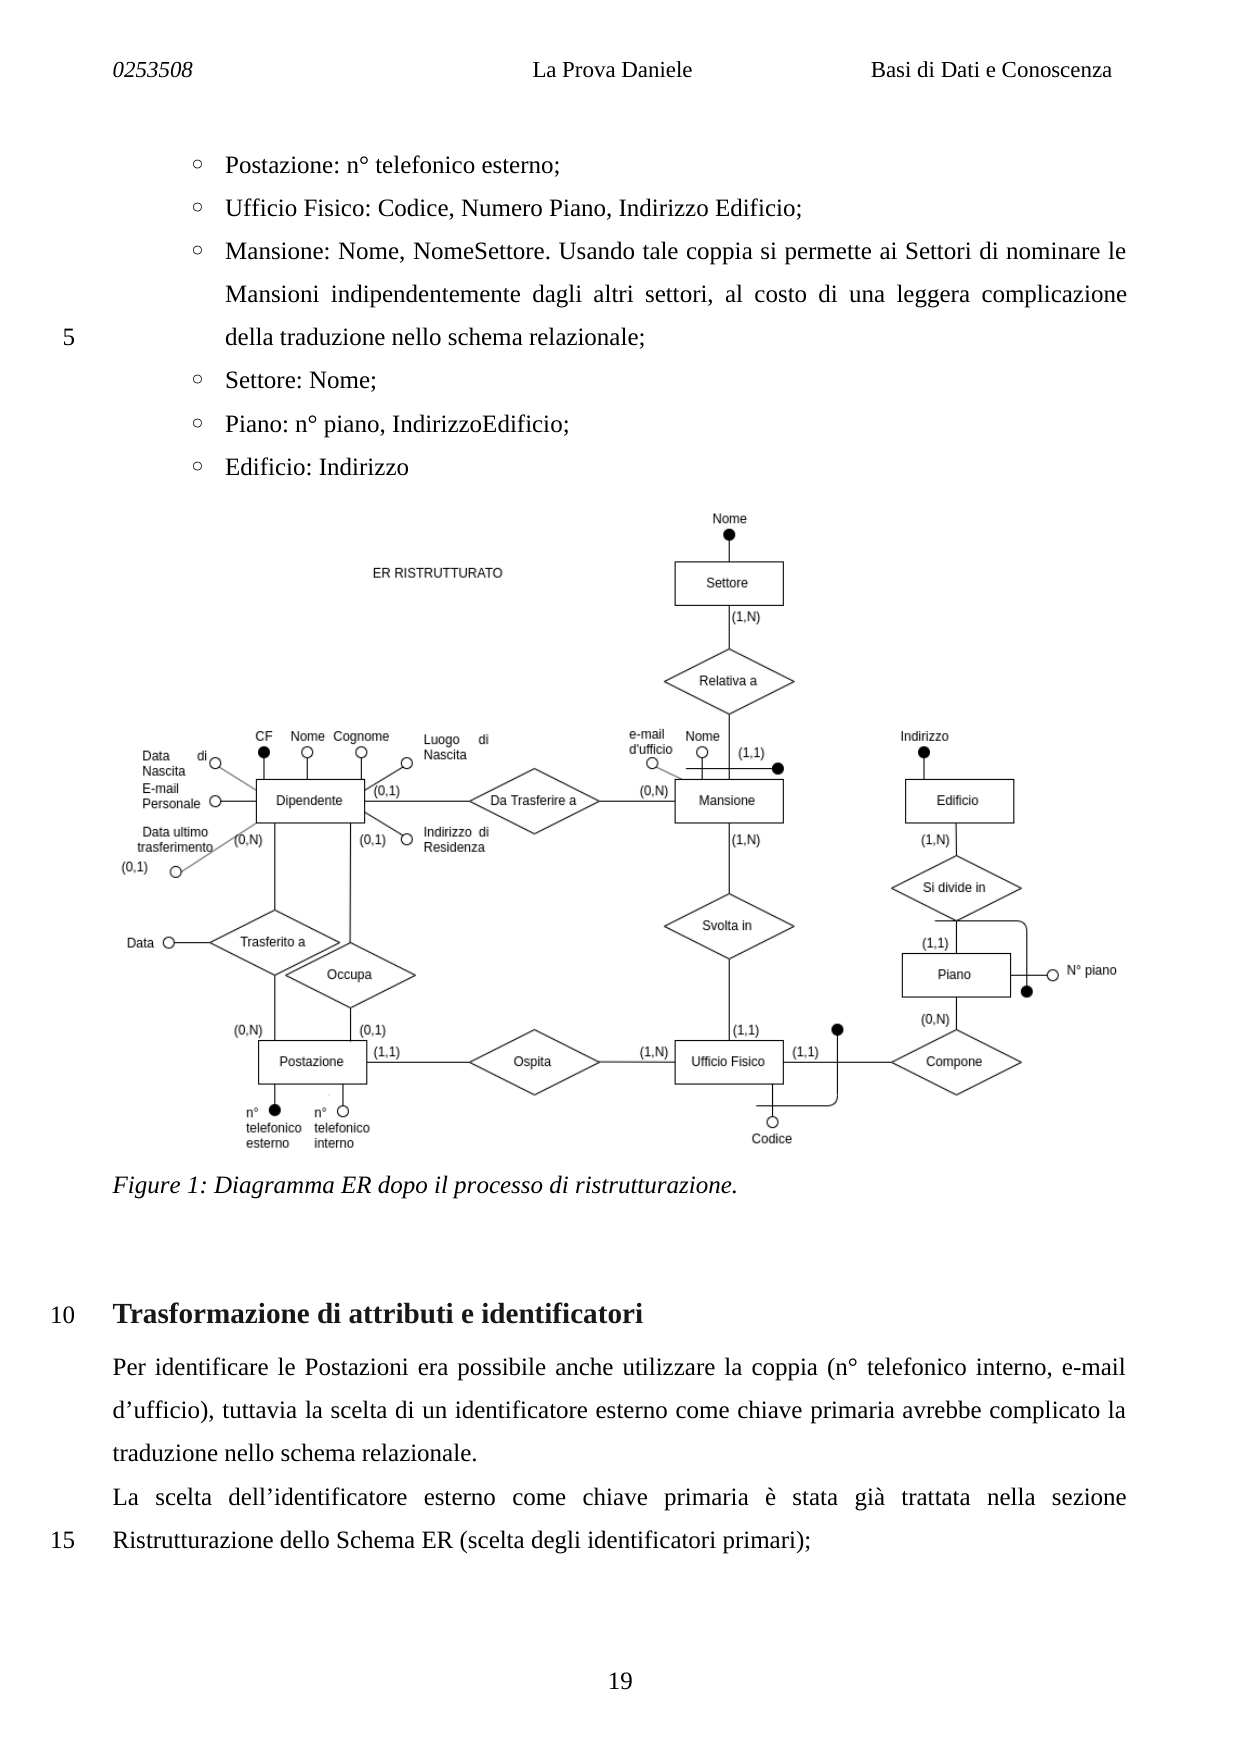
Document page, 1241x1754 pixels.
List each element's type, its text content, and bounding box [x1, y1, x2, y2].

text Figure 1: Diagramma ER dopo il processo di ristrutturazione. [112, 1151, 1128, 1199]
subtitle Trasformazione di attributi e identificatori [112, 1296, 1128, 1329]
list Edificio: Indirizzo [187, 452, 1128, 481]
list Piano: n° piano, IndirizzoEdificio; [187, 409, 1128, 437]
text La scelta dell’identificatore esterno come chiave primaria è stata già trattata nella sezione Ristrutturazione dello Schema ER (scelta degli identificatori primari); [112, 1482, 1128, 1553]
list Postazione: n° telefonico esterno; [187, 150, 1128, 179]
list Settore: Nome; [187, 366, 1128, 394]
list Mansione: Nome, NomeSettore. Usando tale coppia si permette ai Settori di nominare le Mansioni indipendentemente dagli altri settori, al costo di una leggera complicazione della traduzione nello schema relazionale; [187, 236, 1128, 351]
picture [112, 507, 1128, 1151]
list Ufficio Fisico: Codice, Numero Piano, Indirizzo Edificio; [187, 193, 1128, 222]
text Per identificare le Postazioni era possibile anche utilizzare la coppia (n° telefonico interno, e-mail d’ufficio), tuttavia la scelta di un identificatore esterno come chiave primaria avrebbe complicato la traduzione nello schema relazionale. [112, 1352, 1128, 1467]
